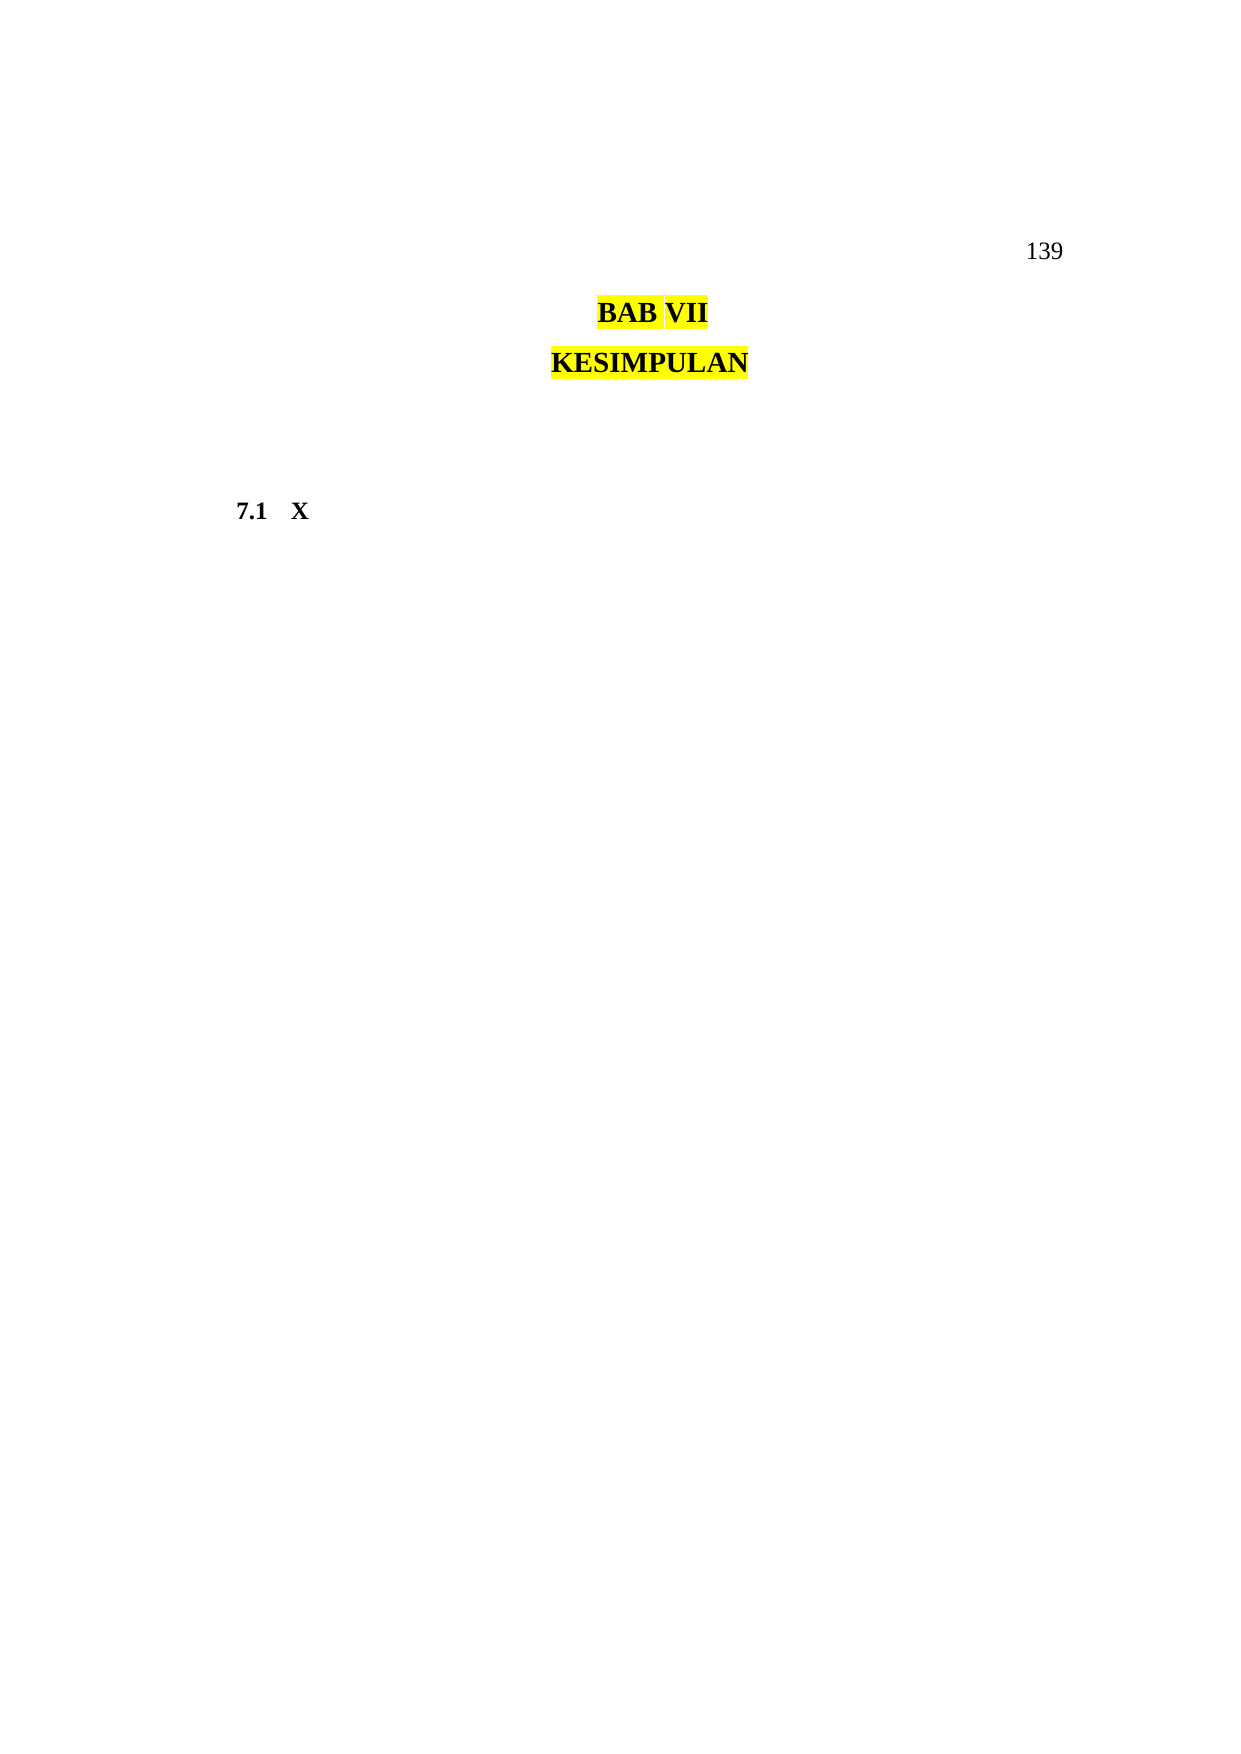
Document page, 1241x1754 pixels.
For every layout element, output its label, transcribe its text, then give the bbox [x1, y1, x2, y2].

subtitle X [236, 496, 1063, 525]
subtitle Bab VII KESIMPULAN [236, 295, 1063, 379]
